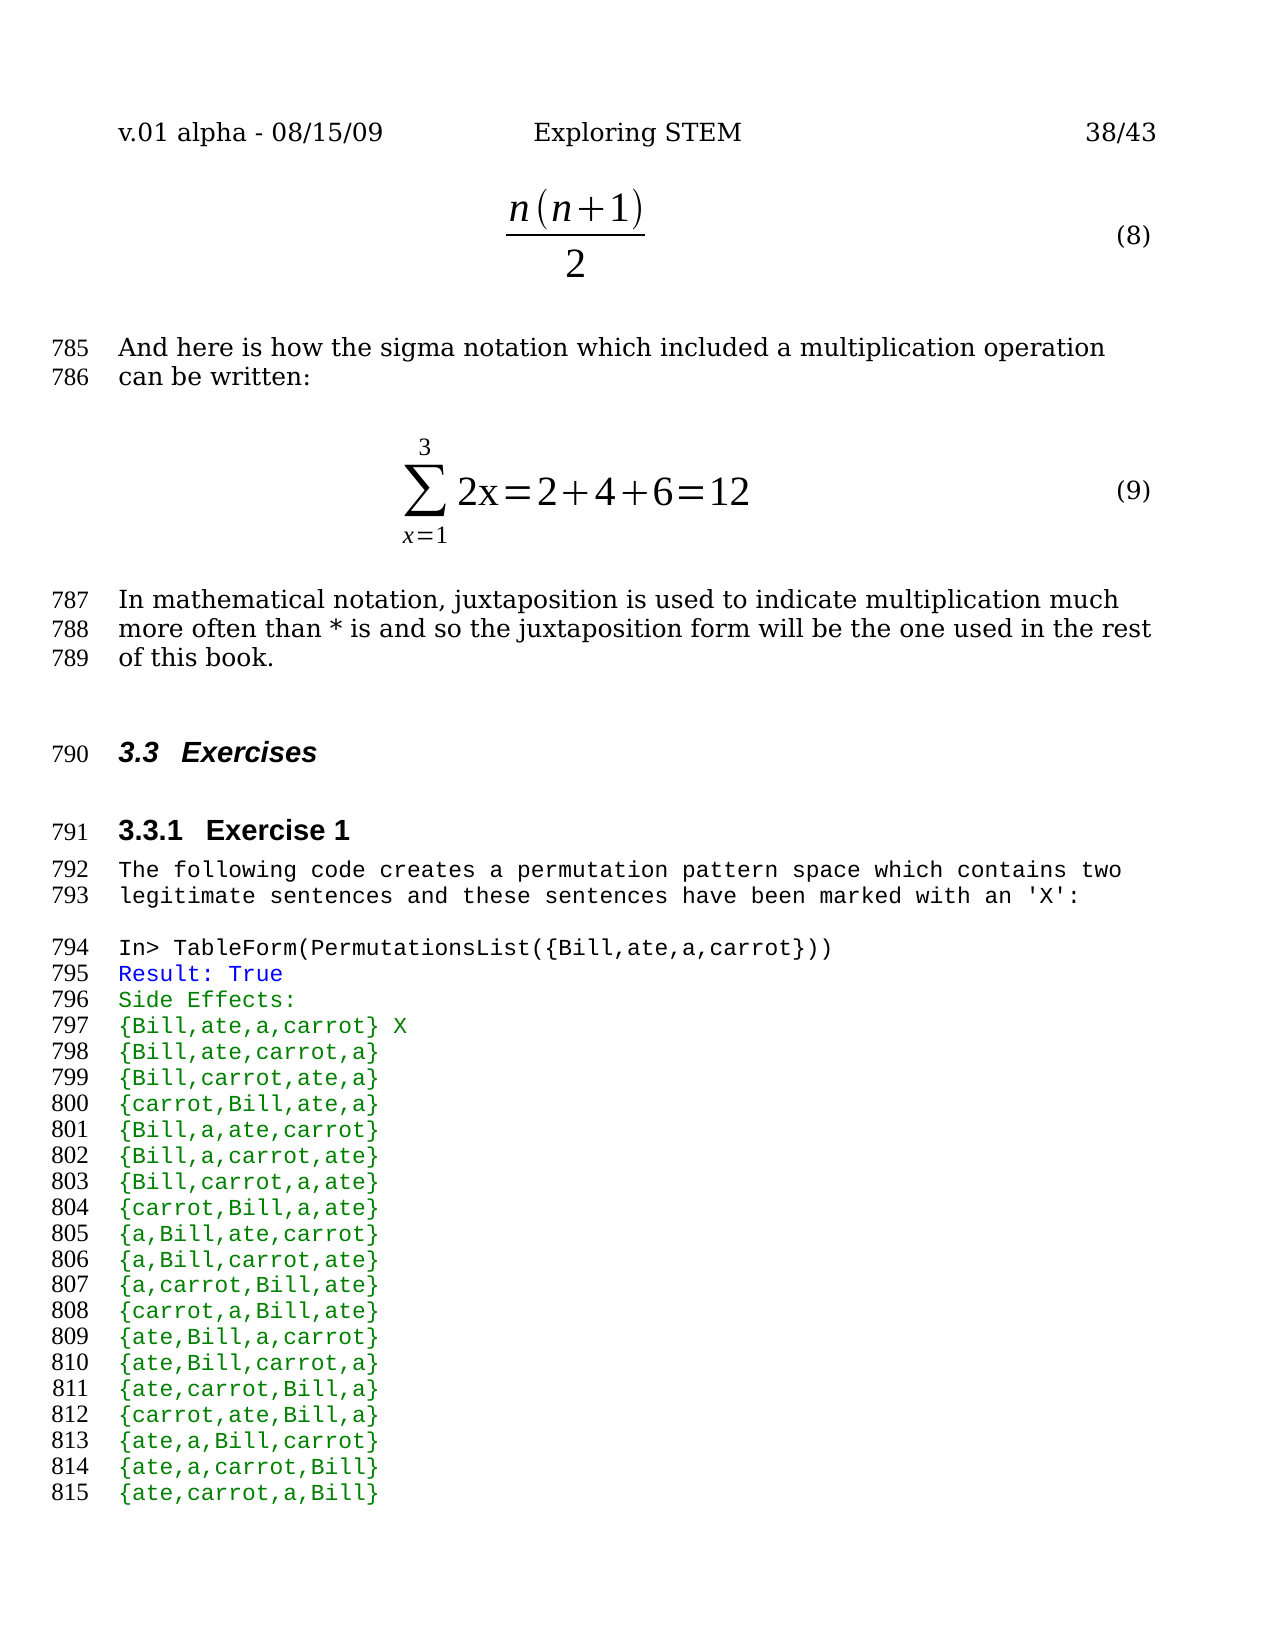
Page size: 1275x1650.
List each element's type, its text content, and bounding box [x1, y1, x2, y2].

text {ate,carrot,a,Bill} [118, 1481, 1157, 1507]
text {carrot,ate,Bill,a} [118, 1403, 1157, 1429]
text {carrot,a,Bill,ate} [118, 1300, 1157, 1326]
text {Bill,a,ate,carrot} [118, 1118, 1157, 1144]
text {Bill,ate,a,carrot} X [118, 1014, 1157, 1040]
text {carrot,Bill,a,ate} [118, 1196, 1157, 1222]
text In mathematical notation, juxtaposition is used to indicate multiplication much more often than * is and so the juxtaposition form will be the one used in the rest of this book. [118, 585, 1157, 672]
text {ate,Bill,a,carrot} [118, 1326, 1157, 1352]
text {Bill,a,carrot,ate} [118, 1144, 1157, 1170]
table_header (9) [1041, 427, 1157, 556]
text The following code creates a permutation pattern space which contains two legitimate sentences and these sentences have been marked with an 'X': [118, 859, 1157, 911]
table_header [118, 427, 1041, 556]
text {ate,Bill,carrot,a} [118, 1352, 1157, 1378]
text {ate,a,Bill,carrot} [118, 1429, 1157, 1455]
text {carrot,Bill,ate,a} [118, 1092, 1157, 1118]
table_header [118, 177, 1041, 295]
text {Bill,carrot,a,ate} [118, 1170, 1157, 1196]
text {ate,carrot,Bill,a} [118, 1378, 1157, 1403]
text Result: True [118, 963, 1157, 988]
text In> TableForm(PermutationsList({Bill,ate,a,carrot})) [118, 937, 1157, 963]
text {Bill,ate,carrot,a} [118, 1040, 1157, 1066]
text {a,Bill,ate,carrot} [118, 1222, 1157, 1248]
text {a,Bill,carrot,ate} [118, 1248, 1157, 1274]
subtitle Exercise 1 [118, 813, 1157, 847]
table_header (8) [1041, 177, 1157, 295]
text {Bill,carrot,ate,a} [118, 1066, 1157, 1092]
text And here is how the sigma notation which included a multiplication operation can be written: [118, 333, 1157, 391]
text {a,carrot,Bill,ate} [118, 1274, 1157, 1300]
text {ate,a,carrot,Bill} [118, 1455, 1157, 1481]
text Side Effects: [118, 988, 1157, 1014]
subtitle Exercises [118, 735, 1157, 768]
